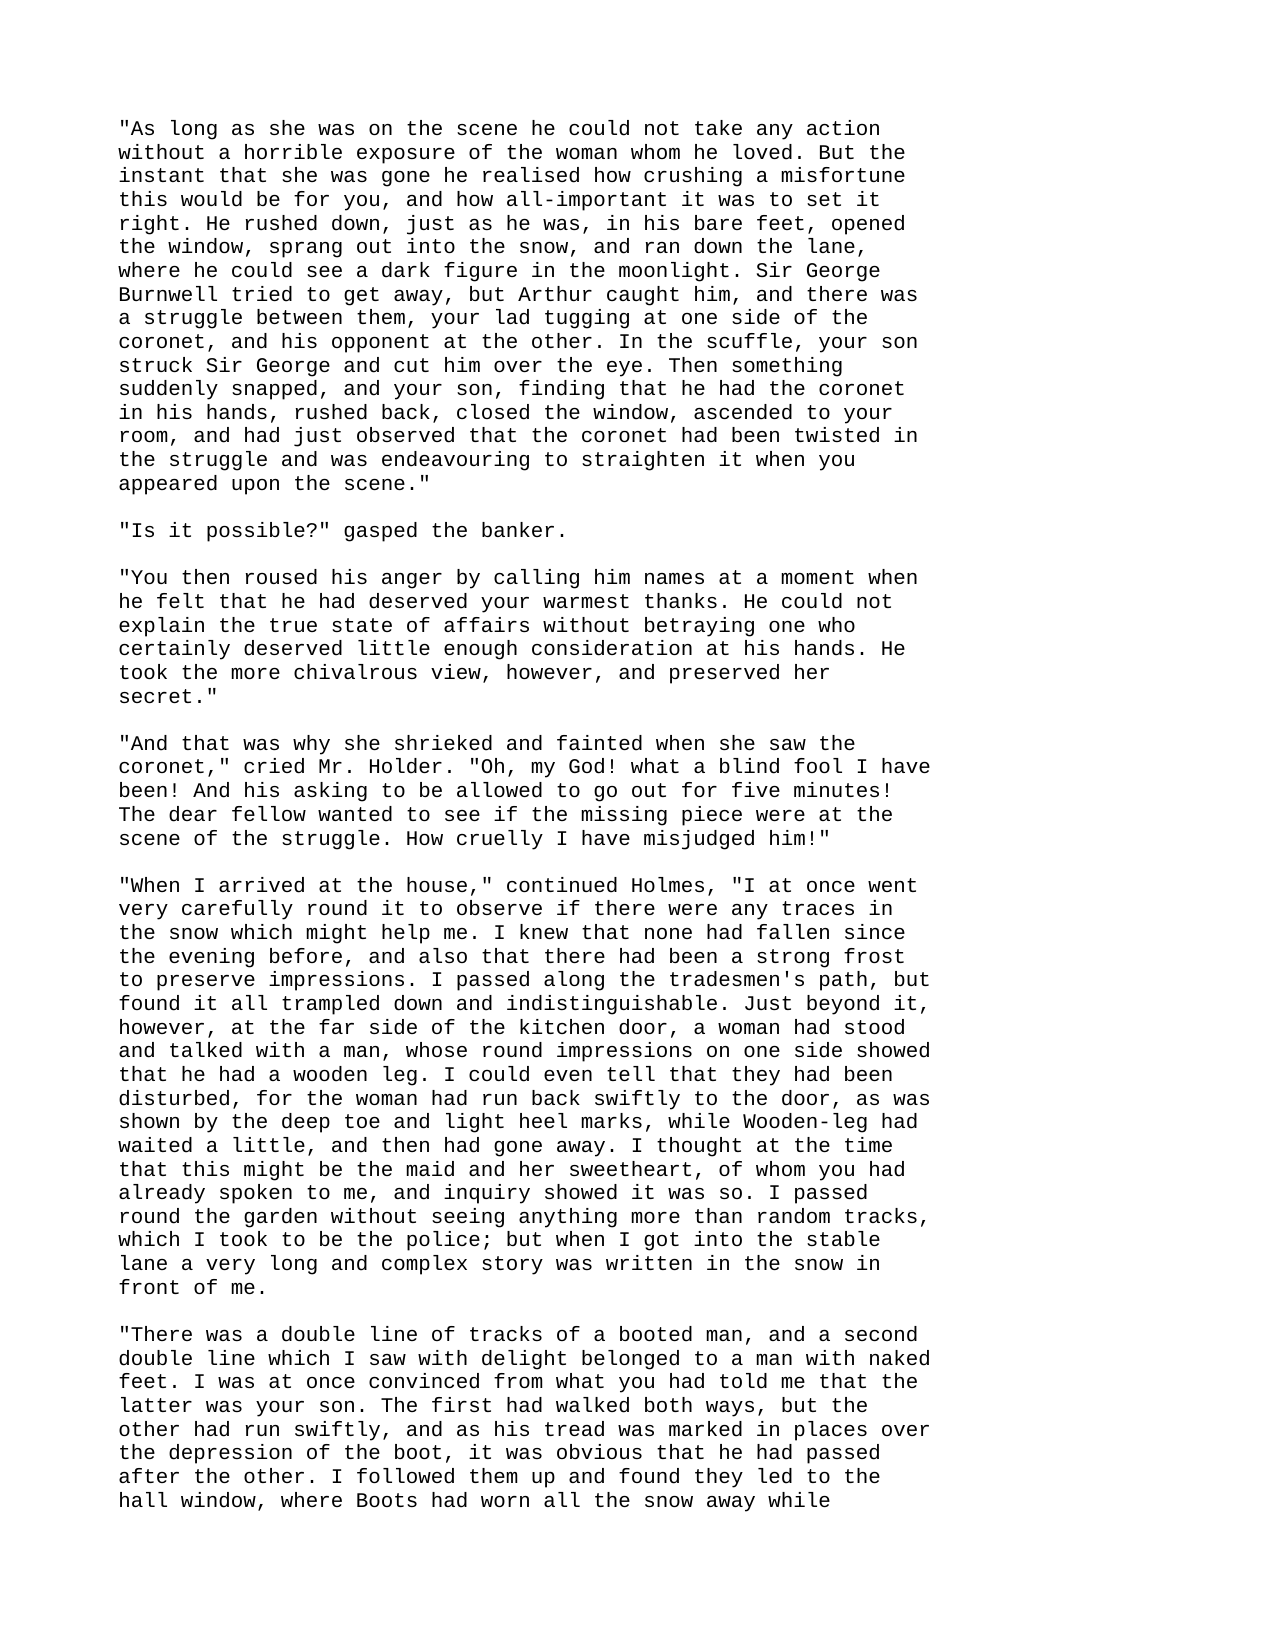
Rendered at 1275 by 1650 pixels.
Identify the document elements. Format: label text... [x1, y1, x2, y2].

text that he had a wooden leg. I could even tell that they had been [118, 1064, 1157, 1088]
text the snow which might help me. I knew that none had fallen since [118, 922, 1157, 946]
text struck Sir George and cut him over the eye. Then something [118, 354, 1157, 378]
text scene of the struggle. How cruelly I have misjudged him!" [118, 827, 1157, 851]
text been! And his asking to be allowed to go out for five minutes! [118, 780, 1157, 804]
text in his hands, rushed back, closed the window, ascended to your [118, 402, 1157, 426]
text after the other. I followed them up and found they led to the [118, 1466, 1157, 1489]
text the evening before, and also that there had been a strong frost [118, 946, 1157, 969]
text appeared upon the scene." [118, 473, 1157, 496]
text the window, sprang out into the snow, and ran down the lane, [118, 236, 1157, 260]
text very carefully round it to observe if there were any traces in [118, 898, 1157, 922]
text coronet," cried Mr. Holder. "Oh, my God! what a blind fool I have [118, 757, 1157, 780]
text already spoken to me, and inquiry showed it was so. I passed [118, 1182, 1157, 1206]
text that this might be the maid and her sweetheart, of whom you had [118, 1158, 1157, 1182]
text which I took to be the police; but when I got into the stable [118, 1229, 1157, 1253]
text found it all trampled down and indistinguishable. Just beyond it, [118, 993, 1157, 1017]
text certainly deserved little enough consideration at his hands. He [118, 638, 1157, 662]
text feet. I was at once convinced from what you had told me that the [118, 1371, 1157, 1395]
text the struggle and was endeavouring to straighten it when you [118, 449, 1157, 473]
text "You then roused his anger by calling him names at a moment when [118, 567, 1157, 591]
text the depression of the boot, it was obvious that he had passed [118, 1442, 1157, 1466]
text a struggle between them, your lad tugging at one side of the [118, 307, 1157, 331]
text this would be for you, and how all-important it was to set it [118, 189, 1157, 213]
text lane a very long and complex story was written in the snow in [118, 1253, 1157, 1277]
text explain the true state of affairs without betraying one who [118, 615, 1157, 638]
text "Is it possible?" gasped the banker. [118, 520, 1157, 544]
text room, and had just observed that the coronet had been twisted in [118, 426, 1157, 449]
text disturbed, for the woman had run back swiftly to the door, as was [118, 1088, 1157, 1111]
text round the garden without seeing anything more than random tracks, [118, 1206, 1157, 1229]
text he felt that he had deserved your warmest thanks. He could not [118, 591, 1157, 615]
text however, at the far side of the kitchen door, a woman had stood [118, 1017, 1157, 1040]
text Burnwell tried to get away, but Arthur caught him, and there was [118, 284, 1157, 307]
text front of me. [118, 1277, 1157, 1300]
text latter was your son. The first had walked both ways, but the [118, 1395, 1157, 1419]
text "And that was why she shrieked and fainted when she saw the [118, 733, 1157, 757]
text suddenly snapped, and your son, finding that he had the coronet [118, 378, 1157, 402]
text other had run swiftly, and as his tread was marked in places over [118, 1419, 1157, 1442]
text The dear fellow wanted to see if the missing piece were at the [118, 804, 1157, 827]
text double line which I saw with delight belonged to a man with naked [118, 1348, 1157, 1371]
text secret." [118, 686, 1157, 709]
text hall window, where Boots had worn all the snow away while [118, 1489, 1157, 1513]
text "As long as she was on the scene he could not take any action [118, 118, 1157, 142]
text took the more chivalrous view, however, and preserved her [118, 662, 1157, 686]
text without a horrible exposure of the woman whom he loved. But the [118, 142, 1157, 165]
text "There was a double line of tracks of a booted man, and a second [118, 1324, 1157, 1348]
text instant that she was gone he realised how crushing a misfortune [118, 165, 1157, 189]
text where he could see a dark figure in the moonlight. Sir George [118, 260, 1157, 284]
text right. He rushed down, just as he was, in his bare feet, opened [118, 213, 1157, 236]
text shown by the deep toe and light heel marks, while Wooden-leg had [118, 1111, 1157, 1135]
text "When I arrived at the house," continued Holmes, "I at once went [118, 875, 1157, 898]
text to preserve impressions. I passed along the tradesmen's path, but [118, 969, 1157, 993]
text coronet, and his opponent at the other. In the scuffle, your son [118, 331, 1157, 354]
text and talked with a man, whose round impressions on one side showed [118, 1040, 1157, 1064]
text waited a little, and then had gone away. I thought at the time [118, 1135, 1157, 1158]
